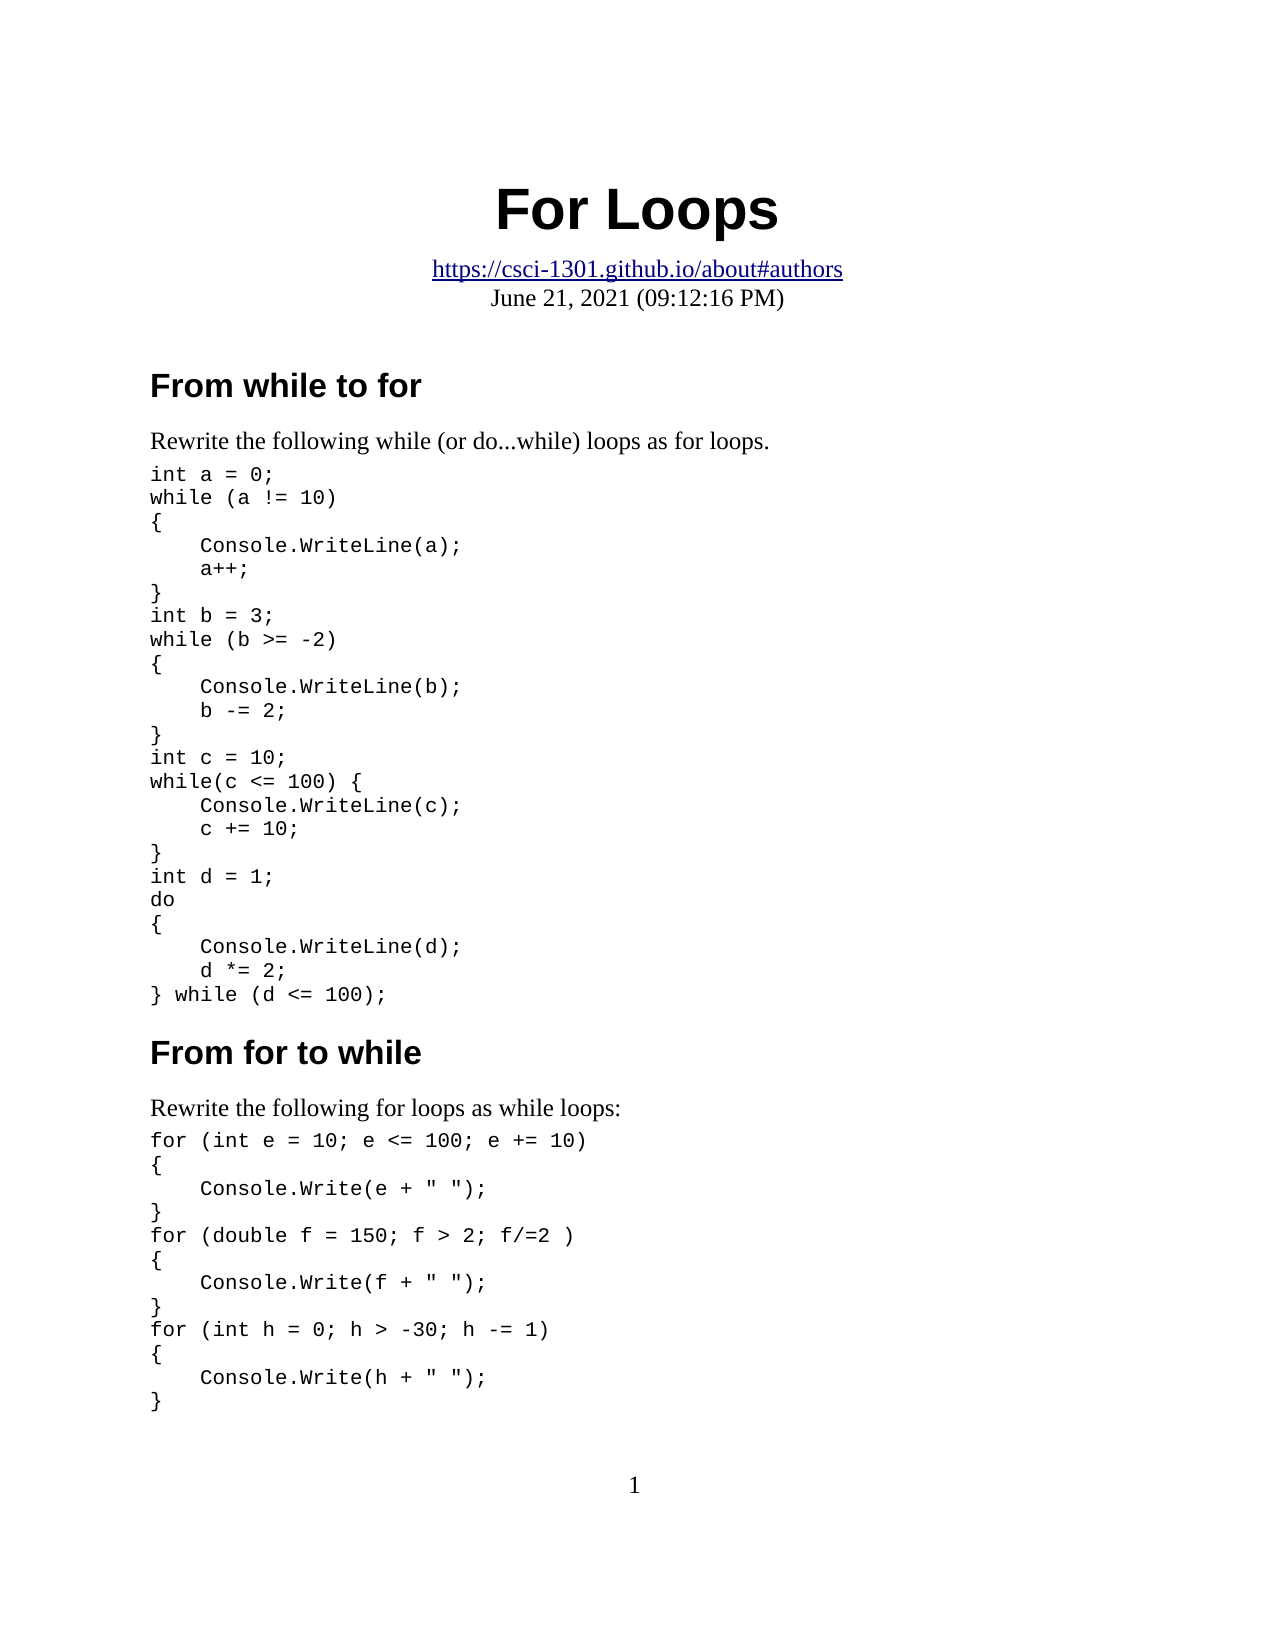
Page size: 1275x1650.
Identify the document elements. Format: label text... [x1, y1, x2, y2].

text for (int e = 10; e <= 100; e += 10) [150, 1130, 1125, 1154]
text int d = 1; [150, 866, 1125, 889]
title For Loops [150, 175, 1125, 242]
text } [150, 1296, 1125, 1319]
text d *= 2; [150, 960, 1125, 984]
text https://csci-1301.github.io/about#authors [150, 254, 1125, 283]
text while (a != 10) [150, 487, 1125, 511]
text } [150, 842, 1125, 866]
text { [150, 1154, 1125, 1178]
text b -= 2; [150, 700, 1125, 724]
text June 21, 2021 (09:12:16 PM) [150, 283, 1125, 312]
text { [150, 1343, 1125, 1367]
subtitle From for to while [150, 1032, 1125, 1071]
text int a = 0; [150, 464, 1125, 487]
text } [150, 582, 1125, 606]
text } [150, 724, 1125, 747]
text Console.WriteLine(b); [150, 676, 1125, 700]
text c += 10; [150, 818, 1125, 842]
text do [150, 889, 1125, 913]
text { [150, 913, 1125, 937]
text Console.Write(e + " "); [150, 1178, 1125, 1201]
text for (double f = 150; f > 2; f/=2 ) [150, 1225, 1125, 1248]
text Console.Write(h + " "); [150, 1367, 1125, 1390]
text Rewrite the following while (or do...while) loops as for loops. [150, 426, 1125, 455]
text Console.WriteLine(a); [150, 534, 1125, 558]
text { [150, 511, 1125, 534]
text a++; [150, 558, 1125, 582]
text while (b >= -2) [150, 629, 1125, 653]
text Console.WriteLine(c); [150, 795, 1125, 818]
text } [150, 1201, 1125, 1225]
text { [150, 1248, 1125, 1272]
text Rewrite the following for loops as while loops: [150, 1093, 1125, 1121]
text } while (d <= 100); [150, 984, 1125, 1007]
text } [150, 1390, 1125, 1414]
text int b = 3; [150, 606, 1125, 629]
text int c = 10; [150, 747, 1125, 771]
text for (int h = 0; h > -30; h -= 1) [150, 1319, 1125, 1343]
text Console.WriteLine(d); [150, 937, 1125, 960]
text Console.Write(f + " "); [150, 1272, 1125, 1296]
subtitle From while to for [150, 366, 1125, 404]
text while(c <= 100) { [150, 771, 1125, 795]
text { [150, 653, 1125, 676]
